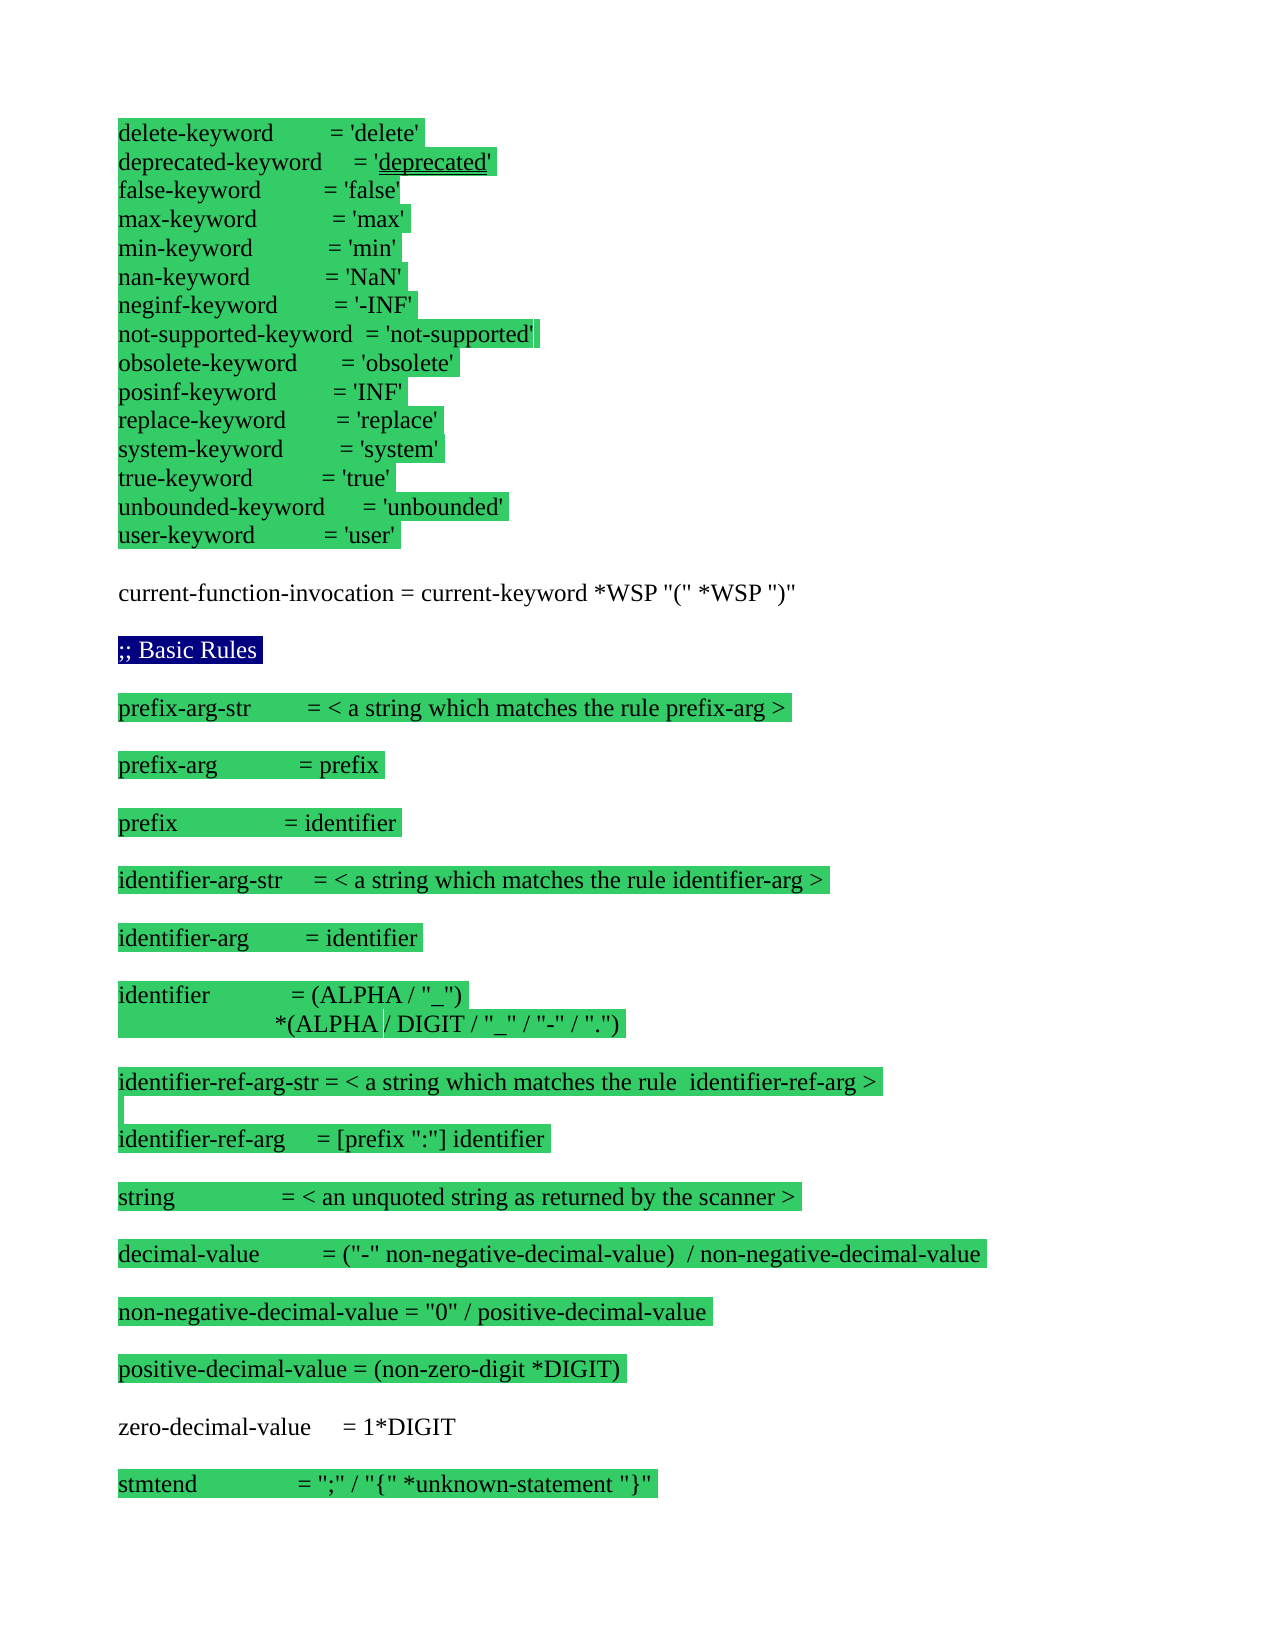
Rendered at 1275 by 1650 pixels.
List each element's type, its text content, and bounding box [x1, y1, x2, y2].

text *(ALPHA / DIGIT / "_" / "-" / ".") [118, 1009, 1157, 1038]
text min-keyword = 'min' [118, 233, 1157, 262]
text max-keyword = 'max' [118, 204, 1157, 233]
text identifier-arg-str = < a string which matches the rule identifier-arg > [118, 866, 1157, 894]
text system-keyword = 'system' [118, 434, 1157, 463]
text prefix-arg = prefix [118, 751, 1157, 779]
text unbounded-keyword = 'unbounded' [118, 492, 1157, 521]
text non-negative-decimal-value = "0" / positive-decimal-value [118, 1297, 1157, 1326]
text identifier = (ALPHA / "_") [118, 981, 1157, 1009]
text true-keyword = 'true' [118, 463, 1157, 492]
text identifier-ref-arg = [prefix ":"] identifier [118, 1124, 1157, 1153]
text nan-keyword = 'NaN' [118, 262, 1157, 291]
text obsolete-keyword = 'obsolete' [118, 348, 1157, 377]
text positive-decimal-value = (non-zero-digit *DIGIT) [118, 1354, 1157, 1383]
text posinf-keyword = 'INF' [118, 377, 1157, 406]
text ;; Basic Rules [118, 636, 1157, 664]
text stmtend = ";" / "{" *unknown-statement "}" [118, 1469, 1157, 1498]
text false-keyword = 'false' [118, 176, 1157, 204]
text user-keyword = 'user' [118, 521, 1157, 549]
text replace-keyword = 'replace' [118, 406, 1157, 434]
text not-supported-keyword = 'not-supported' [118, 319, 1157, 348]
text neginf-keyword = '-INF' [118, 291, 1157, 319]
text string = < an unquoted string as returned by the scanner > [118, 1182, 1157, 1211]
text prefix = identifier [118, 808, 1157, 837]
text identifier-arg = identifier [118, 923, 1157, 952]
text delete-keyword = 'delete' [118, 118, 1157, 147]
text decimal-value = ("-" non-negative-decimal-value) / non-negative-decimal-value [118, 1239, 1157, 1268]
text deprecated-keyword = 'deprecated' [118, 147, 1157, 176]
text identifier-ref-arg-str = < a string which matches the rule identifier-ref-arg > [118, 1067, 1157, 1096]
text zero-decimal-value = 1*DIGIT [118, 1412, 1157, 1441]
text prefix-arg-str = < a string which matches the rule prefix-arg > [118, 693, 1157, 722]
text current-function-invocation = current-keyword *WSP "(" *WSP ")" [118, 578, 1157, 607]
